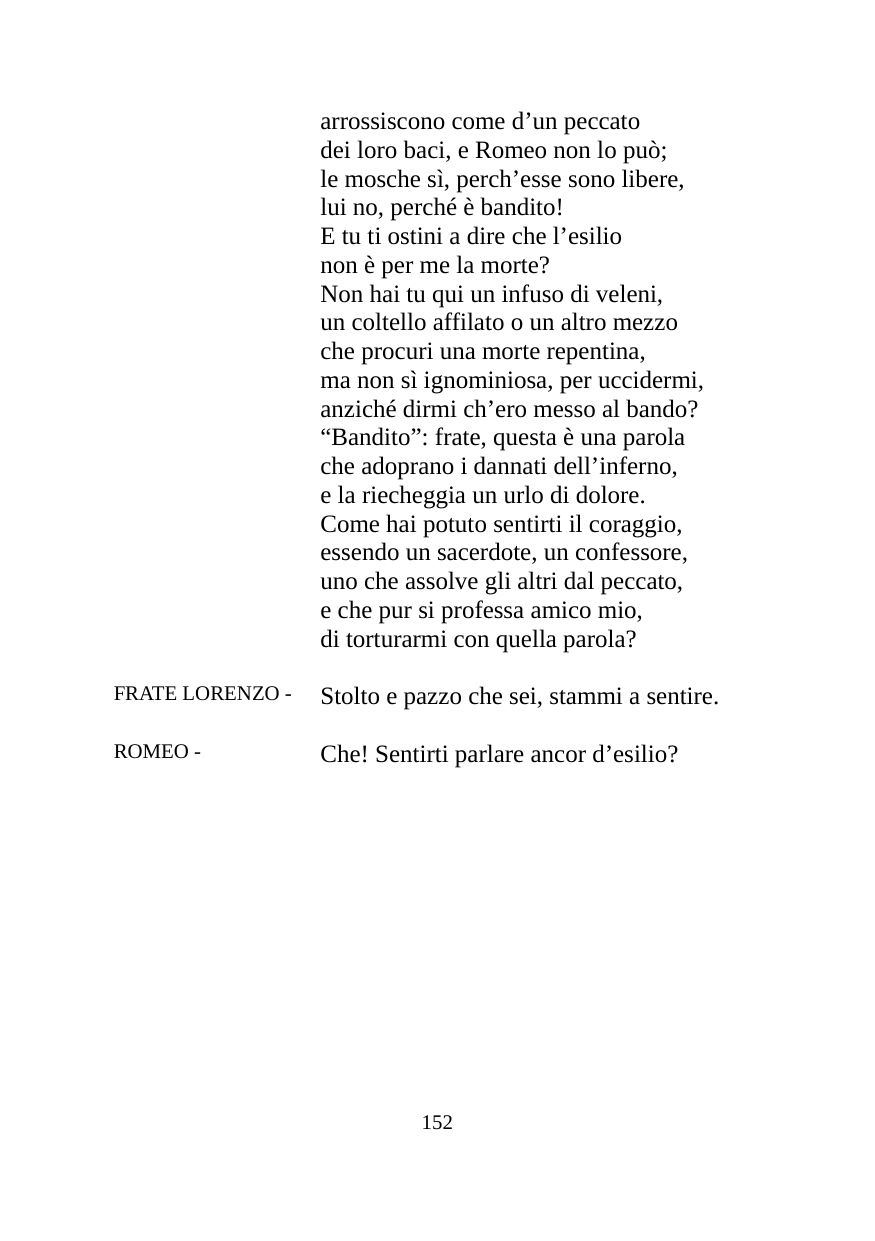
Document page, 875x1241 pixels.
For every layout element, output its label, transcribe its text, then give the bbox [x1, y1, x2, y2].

table_cell Che! Sentirti parlare ancor d’esilio? [313, 739, 768, 796]
table_cell Stolto e pazzo che sei, stammi a sentire. [313, 681, 768, 739]
table_cell arrossiscono come d’un peccato dei loro baci, e Romeo non lo può; le mosche sì, perch’esse sono libere, lui no, perché è bandito! E tu ti ostini a dire che l’esilio non è per me la morte? Non hai tu qui un infuso di veleni, un coltello affilato o un altro mezzo che procuri una morte repentina, ma non sì ignominiosa, per uccidermi, anziché dirmi ch’ero messo al bando? “Bandito”: frate, questa è una parola che adoprano i dannati dell’inferno, e la riecheggia un urlo di dolore. Come hai potuto sentirti il coraggio, essendo un sacerdote, un confessore, uno che assolve gli altri dal peccato, e che pur si professa amico mio, di torturarmi con quella parola? [313, 106, 768, 681]
table_cell ROMEO - [106, 739, 313, 796]
table_cell [106, 106, 313, 681]
table_cell FRATE LORENZO - [106, 681, 313, 739]
